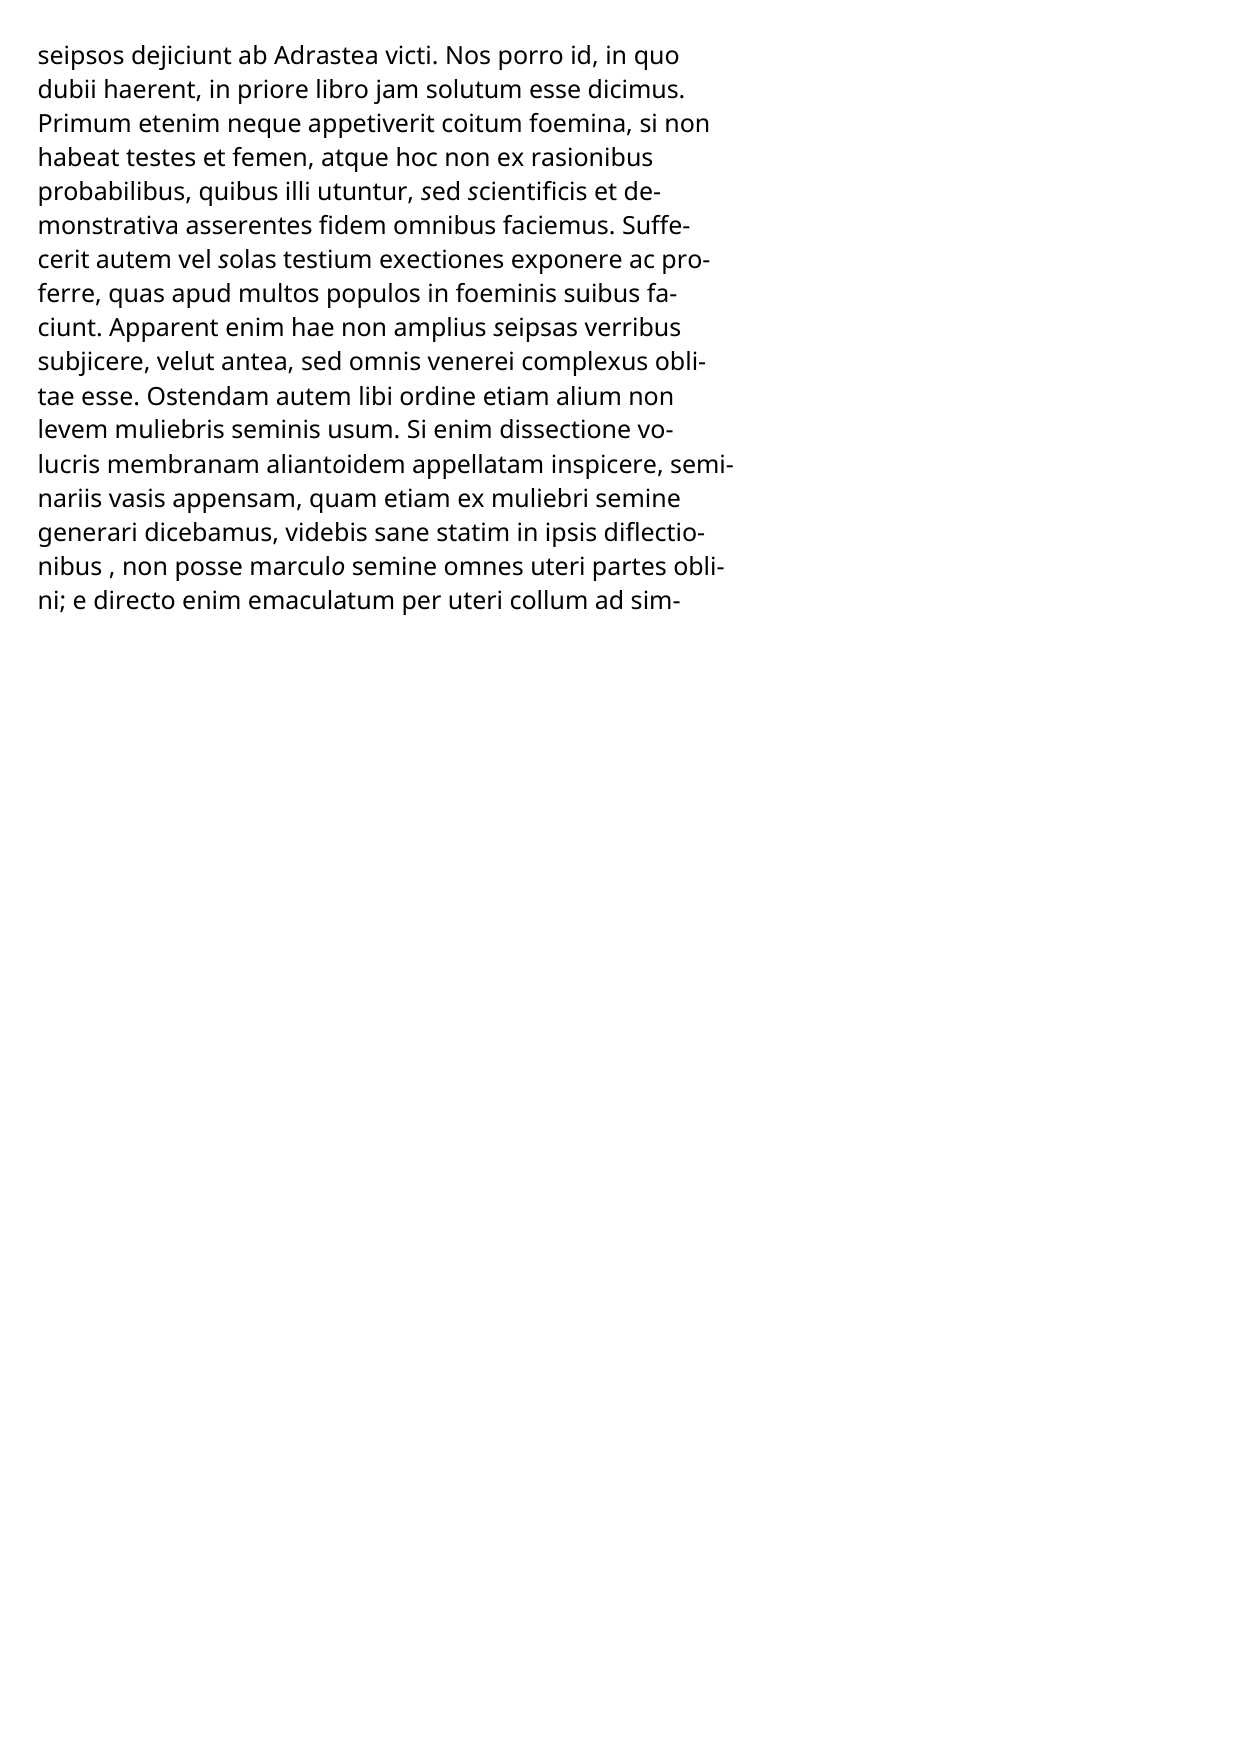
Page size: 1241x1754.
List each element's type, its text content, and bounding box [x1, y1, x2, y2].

text seipsos dejiciunt ab Adrastea victi. Nos porro id, in quo dubii haerent, in priore libro jam solutum esse dicimus. Primum etenim neque appetiverit coitum foemina, si non habeat testes et femen, atque hoc non ex rasionibus probabilibus, quibus illi utuntur, sed scientificis et de- monstrativa asserentes fidem omnibus faciemus. Suffe- cerit autem vel solas testium exectiones exponere ac pro- ferre, quas apud multos populos in foeminis suibus fa- ciunt. Apparent enim hae non amplius seipsas verribus subjicere, velut antea, sed omnis venerei complexus obli- tae esse. Ostendam autem libi ordine etiam alium non levem muliebris seminis usum. Si enim dissectione vo- lucris membranam aliantoidem appellatam inspicere, semi- nariis vasis appensam, quam etiam ex muliebri semine generari dicebamus, videbis sane statim in ipsis diflectio- nibus , non posse marculo semine omnes uteri partes obli- ni; e directo enim emaculatum per uteri collum ad sim- [37, 37, 1203, 617]
